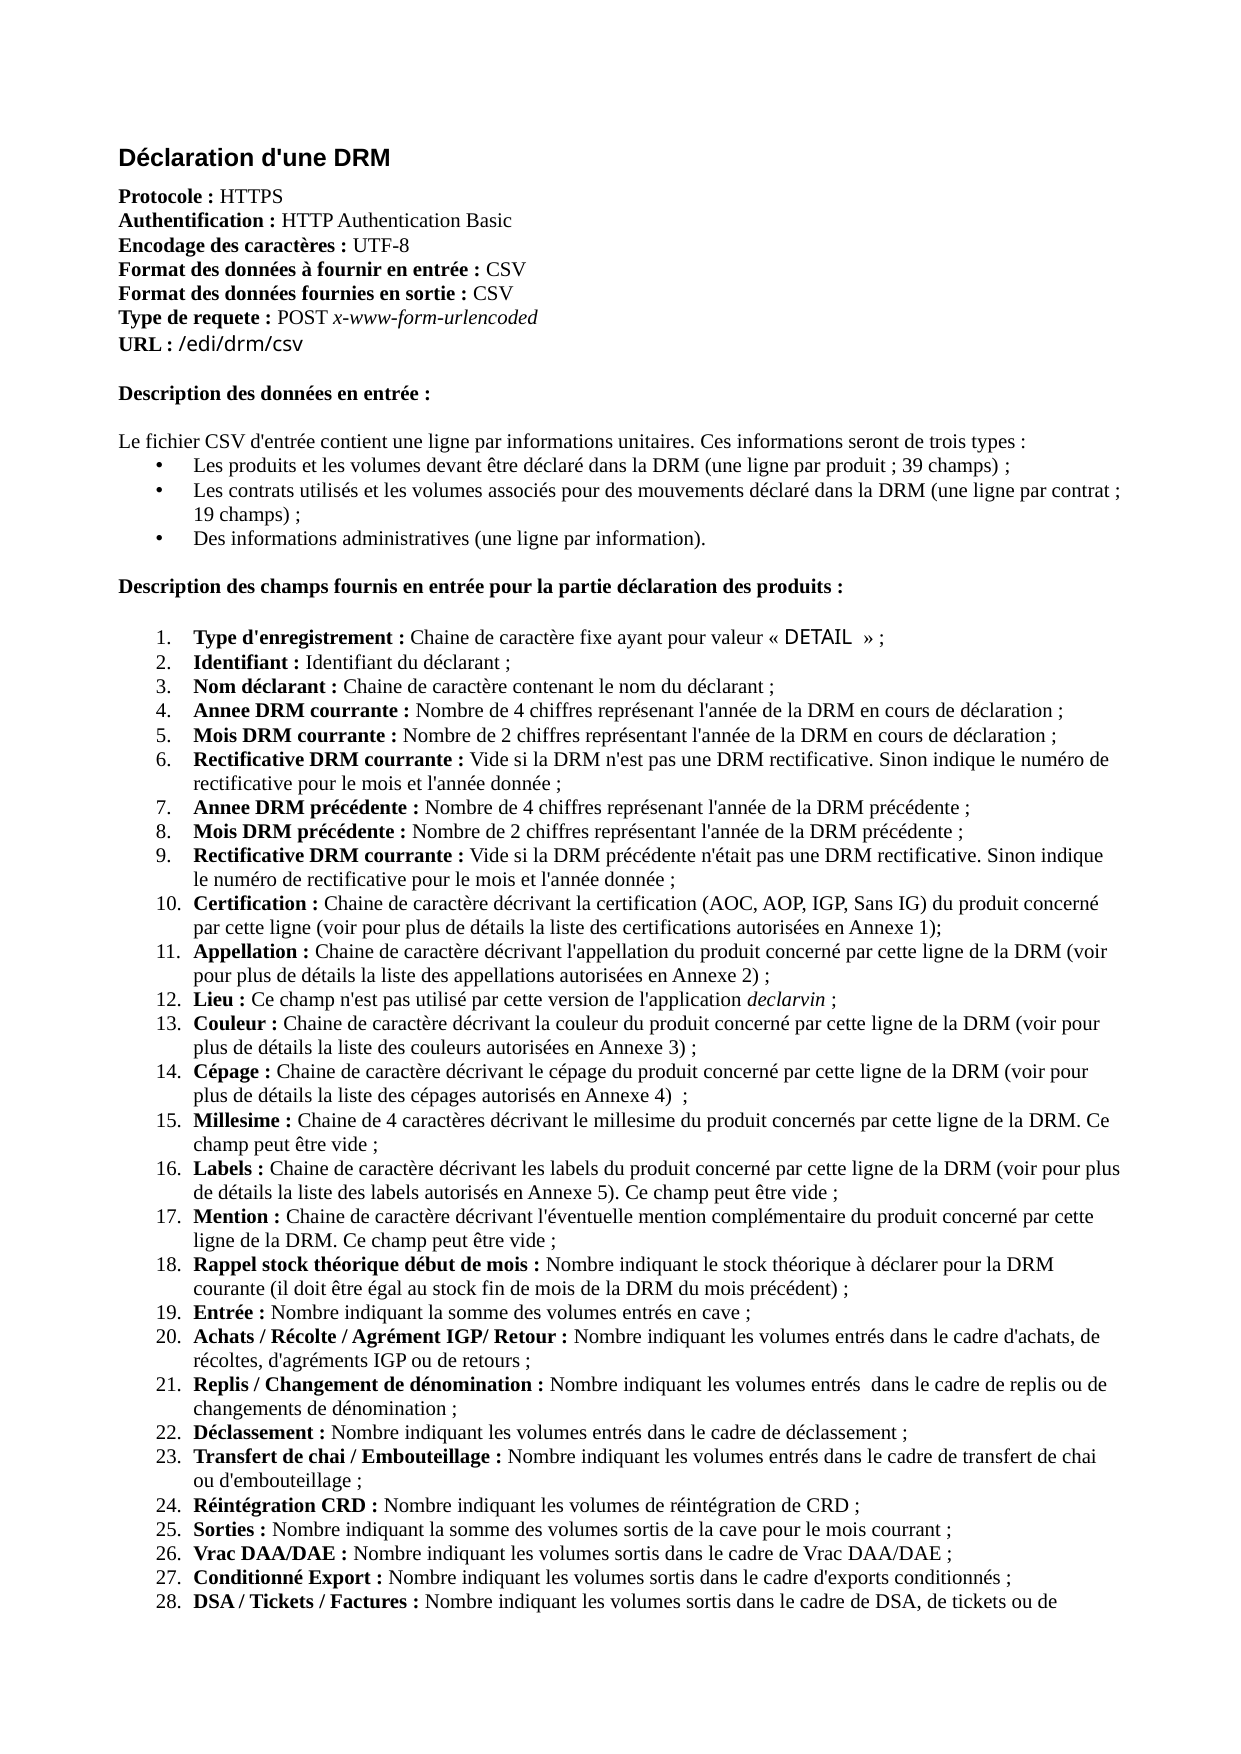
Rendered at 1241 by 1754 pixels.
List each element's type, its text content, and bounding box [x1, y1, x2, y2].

list Nom déclarant : Chaine de caractère contenant le nom du déclarant ; [156, 674, 1122, 698]
list Les contrats utilisés et les volumes associés pour des mouvements déclaré dans la DRM (une ligne par contrat ; 19 champs) ; [156, 477, 1122, 526]
list Entrée : Nombre indiquant la somme des volumes entrés en cave ; [156, 1300, 1122, 1324]
list Lieu : Ce champ n'est pas utilisé par cette version de l'application declarvin ; [156, 987, 1122, 1011]
text Protocole : HTTPS [118, 184, 1122, 208]
list Millesime : Chaine de 4 caractères décrivant le millesime du produit concernés par cette ligne de la DRM. Ce champ peut être vide ; [156, 1107, 1122, 1156]
text Description des données en entrée : [118, 381, 1122, 405]
list Rappel stock théorique début de mois : Nombre indiquant le stock théorique à déclarer pour la DRM courante (il doit être égal au stock fin de mois de la DRM du mois précédent) ; [156, 1252, 1122, 1300]
list Certification : Chaine de caractère décrivant la certification (AOC, AOP, IGP, Sans IG) du produit concerné par cette ligne (voir pour plus de détails la liste des certifications autorisées en Annexe 1); [156, 891, 1122, 939]
text Authentification : HTTP Authentication Basic [118, 208, 1122, 232]
list Achats / Récolte / Agrément IGP/ Retour : Nombre indiquant les volumes entrés dans le cadre d'achats, de récoltes, d'agréments IGP ou de retours ; [156, 1324, 1122, 1372]
text URL : /edi/drm/csv [118, 329, 1122, 357]
list Rectificative DRM courrante : Vide si la DRM n'est pas une DRM rectificative. Sinon indique le numéro de rectificative pour le mois et l'année donnée ; [156, 747, 1122, 795]
list Annee DRM précédente : Nombre de 4 chiffres représenant l'année de la DRM précédente ; [156, 795, 1122, 819]
list Des informations administratives (une ligne par information). [156, 526, 1122, 550]
list Les produits et les volumes devant être déclaré dans la DRM (une ligne par produit ; 39 champs) ; [156, 453, 1122, 477]
list Labels : Chaine de caractère décrivant les labels du produit concerné par cette ligne de la DRM (voir pour plus de détails la liste des labels autorisés en Annexe 5). Ce champ peut être vide ; [156, 1156, 1122, 1204]
list Mention : Chaine de caractère décrivant l'éventuelle mention complémentaire du produit concerné par cette ligne de la DRM. Ce champ peut être vide ; [156, 1204, 1122, 1252]
list Transfert de chai / Embouteillage : Nombre indiquant les volumes entrés dans le cadre de transfert de chai ou d'embouteillage ; [156, 1444, 1122, 1492]
list Cépage : Chaine de caractère décrivant le cépage du produit concerné par cette ligne de la DRM (voir pour plus de détails la liste des cépages autorisés en Annexe 4) ; [156, 1059, 1122, 1107]
list Sorties : Nombre indiquant la somme des volumes sortis de la cave pour le mois courrant ; [156, 1517, 1122, 1541]
list Réintégration CRD : Nombre indiquant les volumes de réintégration de CRD ; [156, 1492, 1122, 1517]
text Type de requete : POST x-www-form-urlencoded [118, 305, 1122, 329]
text Format des données fournies en sortie : CSV [118, 281, 1122, 305]
list Identifiant : Identifiant du déclarant ; [156, 650, 1122, 674]
subtitle Déclaration d'une DRM [118, 143, 1122, 172]
list Type d'enregistrement : Chaine de caractère fixe ayant pour valeur « DETAIL » ; [156, 622, 1122, 650]
list Couleur : Chaine de caractère décrivant la couleur du produit concerné par cette ligne de la DRM (voir pour plus de détails la liste des couleurs autorisées en Annexe 3) ; [156, 1011, 1122, 1059]
list Appellation : Chaine de caractère décrivant l'appellation du produit concerné par cette ligne de la DRM (voir pour plus de détails la liste des appellations autorisées en Annexe 2) ; [156, 939, 1122, 987]
text Format des données à fournir en entrée : CSV [118, 257, 1122, 281]
text Le fichier CSV d'entrée contient une ligne par informations unitaires. Ces informations seront de trois types : [118, 429, 1122, 453]
list Déclassement : Nombre indiquant les volumes entrés dans le cadre de déclassement ; [156, 1420, 1122, 1444]
text Description des champs fournis en entrée pour la partie déclaration des produits : [118, 574, 1122, 598]
list Annee DRM courrante : Nombre de 4 chiffres représenant l'année de la DRM en cours de déclaration ; [156, 698, 1122, 722]
list Mois DRM précédente : Nombre de 2 chiffres représentant l'année de la DRM précédente ; [156, 819, 1122, 843]
list Rectificative DRM courrante : Vide si la DRM précédente n'était pas une DRM rectificative. Sinon indique le numéro de rectificative pour le mois et l'année donnée ; [156, 843, 1122, 891]
list Mois DRM courrante : Nombre de 2 chiffres représentant l'année de la DRM en cours de déclaration ; [156, 722, 1122, 747]
list DSA / Tickets / Factures : Nombre indiquant les volumes sortis dans le cadre de DSA, de tickets ou de [156, 1589, 1122, 1613]
list Vrac DAA/DAE : Nombre indiquant les volumes sortis dans le cadre de Vrac DAA/DAE ; [156, 1541, 1122, 1565]
text Encodage des caractères : UTF-8 [118, 232, 1122, 257]
list Conditionné Export : Nombre indiquant les volumes sortis dans le cadre d'exports conditionnés ; [156, 1565, 1122, 1589]
list Replis / Changement de dénomination : Nombre indiquant les volumes entrés dans le cadre de replis ou de changements de dénomination ; [156, 1372, 1122, 1420]
